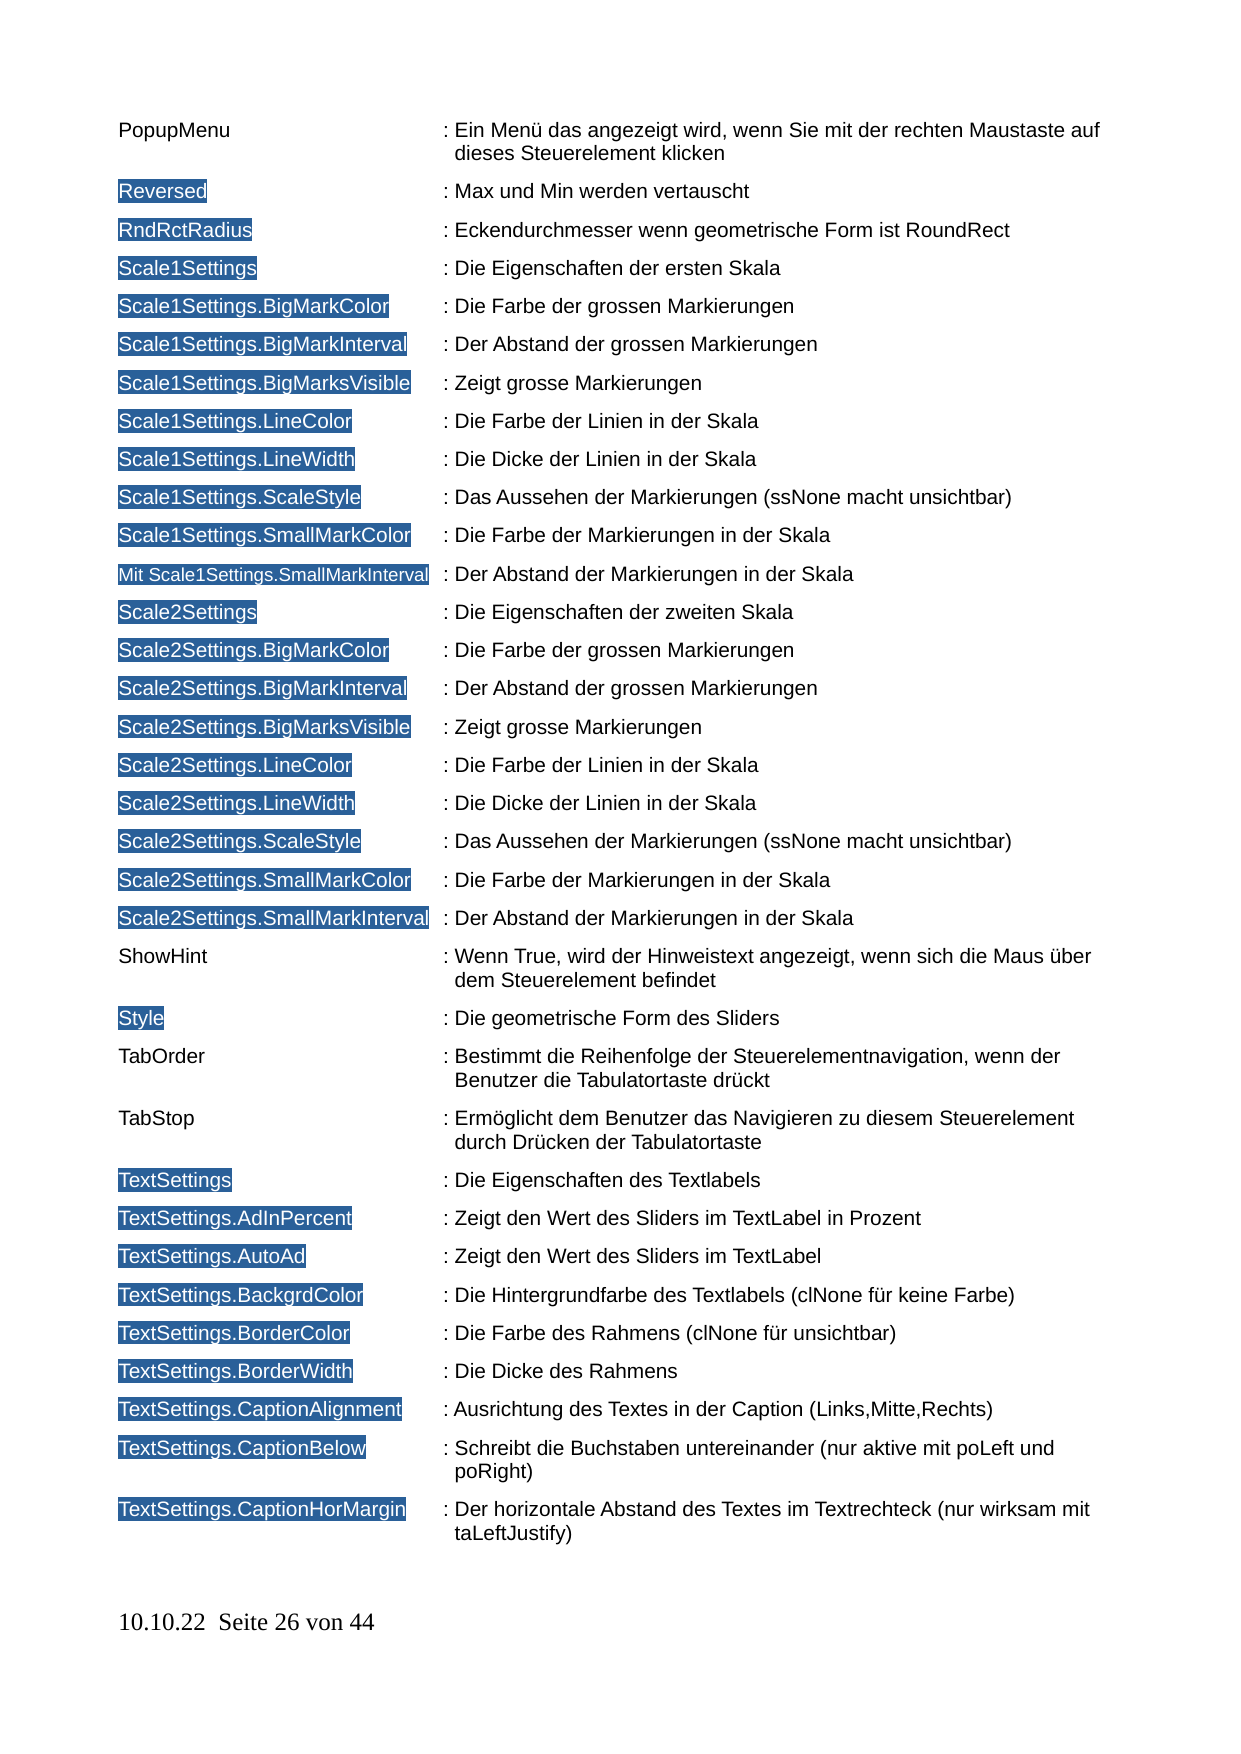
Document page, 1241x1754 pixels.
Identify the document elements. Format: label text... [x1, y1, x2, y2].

text Scale2Settings.SmallMarkInterval : Der Abstand der Markierungen in der Skala [118, 906, 1122, 930]
text Scale2Settings : Die Eigenschaften der zweiten Skala [118, 601, 1122, 624]
text TextSettings : Die Eigenschaften des Textlabels [118, 1168, 1122, 1192]
text TextSettings.BorderWidth : Die Dicke des Rahmens [118, 1359, 1122, 1383]
text TextSettings.AutoAd : Zeigt den Wert des Sliders im TextLabel [118, 1245, 1122, 1268]
text Mit Scale1Settings.SmallMarkInterval : Der Abstand der Markierungen in der Skala [118, 562, 1122, 586]
text PopupMenu : Ein Menü das angezeigt wird, wenn Sie mit der rechten Maustaste auf dieses Steuerelement klicken [118, 118, 1122, 165]
text Scale1Settings : Die Eigenschaften der ersten Skala [118, 256, 1122, 280]
text TextSettings.BackgrdColor : Die Hintergrundfarbe des Textlabels (clNone für keine Farbe) [118, 1283, 1122, 1307]
text TabOrder : Bestimmt die Reihenfolge der Steuerelementnavigation, wenn der Benutzer die Tabulatortaste drückt [118, 1045, 1122, 1092]
text Scale2Settings.BigMarksVisible : Zeigt grosse Markierungen [118, 715, 1122, 739]
text RndRctRadius : Eckendurchmesser wenn geometrische Form ist RoundRect [118, 218, 1122, 242]
text Style : Die geometrische Form des Sliders [118, 1006, 1122, 1030]
text TextSettings.CaptionHorMargin : Der horizontale Abstand des Textes im Textrechteck (nur wirksam mit taLeftJustify) [118, 1498, 1122, 1545]
text ShowHint : Wenn True, wird der Hinweistext angezeigt, wenn sich die Maus über dem Steuerelement befindet [118, 944, 1122, 992]
text Scale1Settings.BigMarkColor : Die Farbe der grossen Markierungen [118, 295, 1122, 318]
text Scale1Settings.LineWidth : Die Dicke der Linien in der Skala [118, 448, 1122, 471]
text TextSettings.BorderColor : Die Farbe des Rahmens (clNone für unsichtbar) [118, 1321, 1122, 1345]
text TextSettings.AdInPercent : Zeigt den Wert des Sliders im TextLabel in Prozent [118, 1207, 1122, 1230]
text Scale2Settings.BigMarkColor : Die Farbe der grossen Markierungen [118, 639, 1122, 662]
text Scale1Settings.BigMarkInterval : Der Abstand der grossen Markierungen [118, 333, 1122, 357]
text Scale1Settings.ScaleStyle : Das Aussehen der Markierungen (ssNone macht unsichtbar) [118, 486, 1122, 509]
text Scale1Settings.SmallMarkColor : Die Farbe der Markierungen in der Skala [118, 524, 1122, 548]
text Scale2Settings.ScaleStyle : Das Aussehen der Markierungen (ssNone macht unsichtbar) [118, 830, 1122, 853]
text Scale2Settings.BigMarkInterval : Der Abstand der grossen Markierungen [118, 677, 1122, 701]
text Reversed : Max und Min werden vertauscht [118, 180, 1122, 204]
text Scale2Settings.LineWidth : Die Dicke der Linien in der Skala [118, 792, 1122, 815]
text Scale1Settings.LineColor : Die Farbe der Linien in der Skala [118, 409, 1122, 433]
text Scale2Settings.SmallMarkColor : Die Farbe der Markierungen in der Skala [118, 868, 1122, 892]
text Scale2Settings.LineColor : Die Farbe der Linien in der Skala [118, 753, 1122, 777]
text TextSettings.CaptionAlignment : Ausrichtung des Textes in der Caption (Links,Mitte,Rechts) [118, 1398, 1122, 1421]
text TextSettings.CaptionBelow : Schreibt die Buchstaben untereinander (nur aktive mit poLeft und poRight) [118, 1436, 1122, 1483]
text TabStop : Ermöglicht dem Benutzer das Navigieren zu diesem Steuerelement durch Drücken der Tabulatortaste [118, 1107, 1122, 1154]
text Scale1Settings.BigMarksVisible : Zeigt grosse Markierungen [118, 371, 1122, 395]
